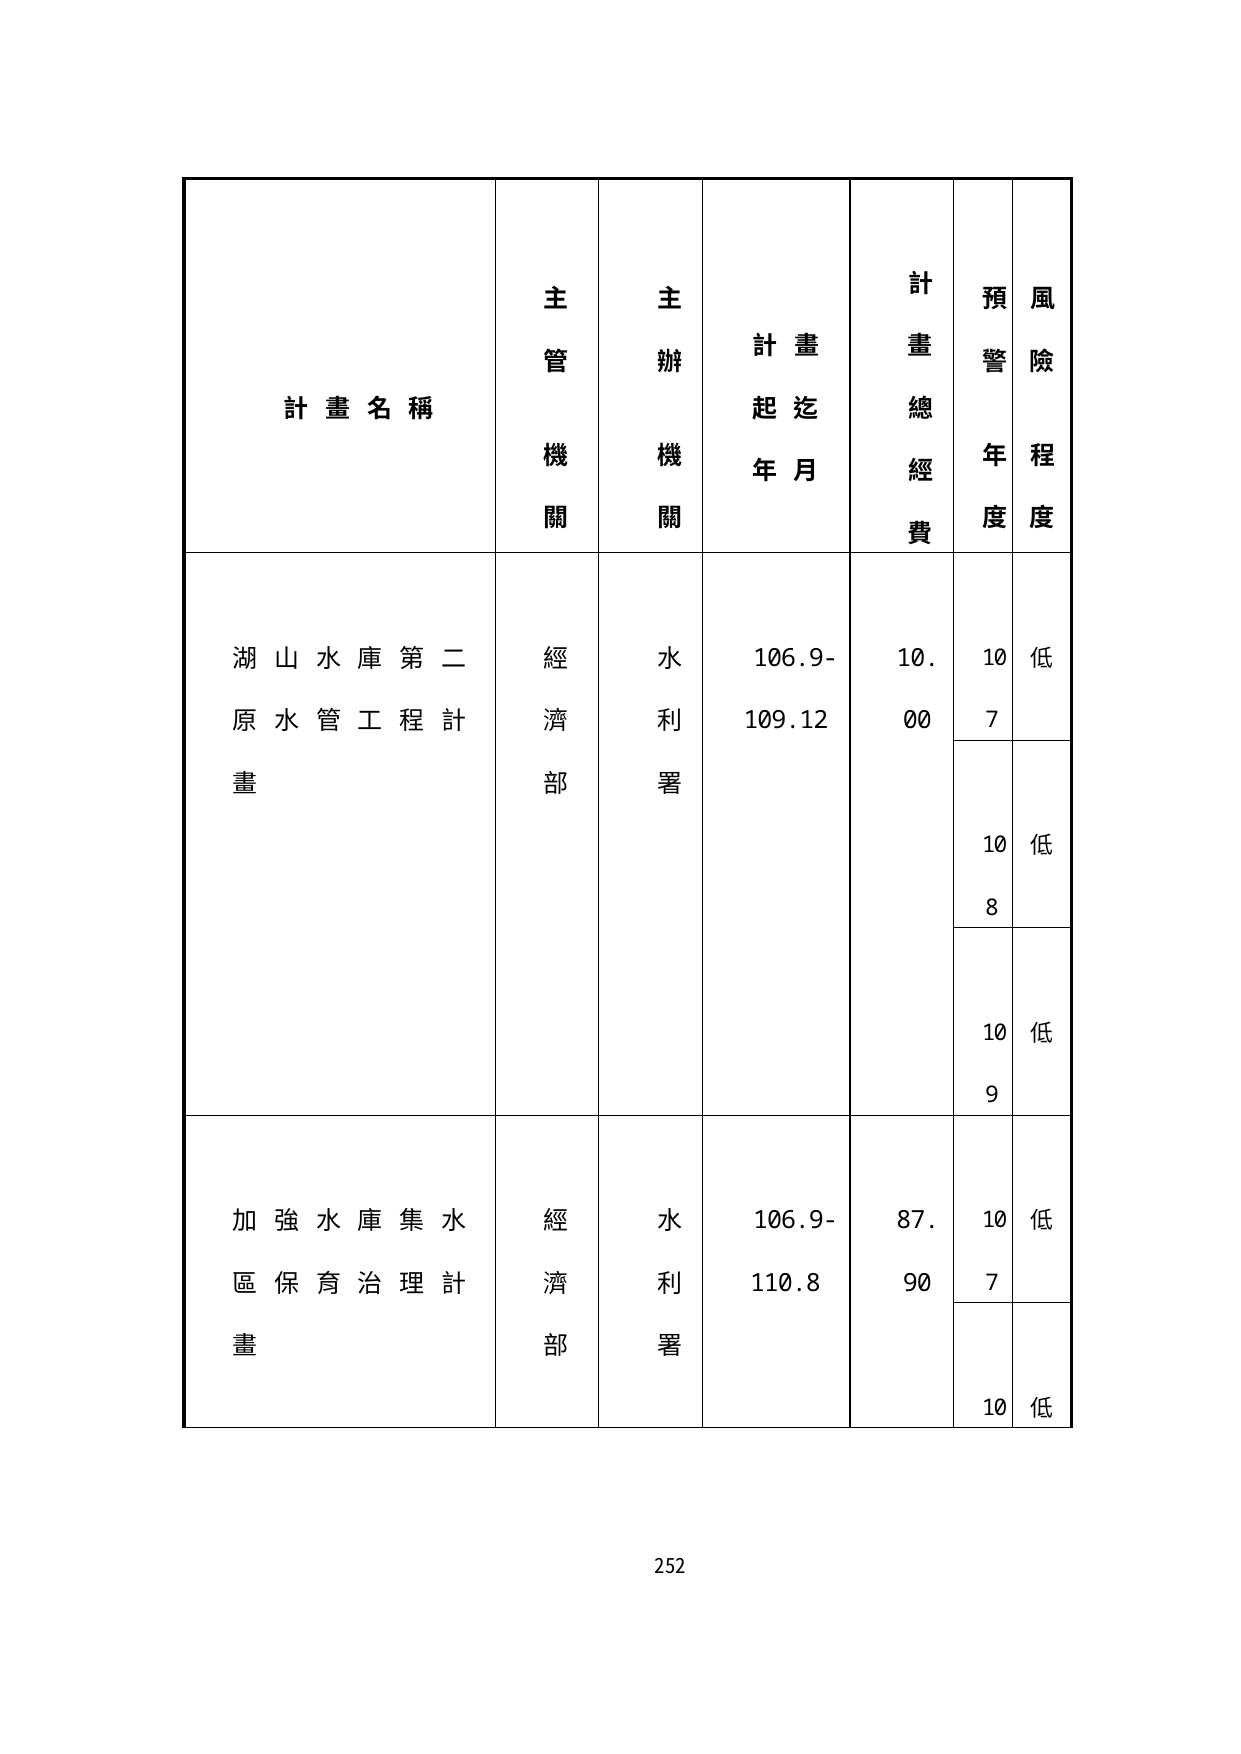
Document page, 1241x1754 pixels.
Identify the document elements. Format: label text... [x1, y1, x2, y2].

table_cell 經濟部 [496, 1116, 598, 1427]
table_cell 107 [954, 553, 1012, 740]
table_cell 109 [954, 928, 1012, 1115]
table_cell 108 [954, 741, 1012, 927]
table_cell 低 [1013, 741, 1070, 927]
table_cell 加強水庫集水區保育治理計畫 [186, 1116, 495, 1427]
table_cell 106.9-109.12 [703, 553, 849, 1115]
table_cell 湖山水庫第二原水管工程計畫 [186, 553, 495, 1115]
table_cell 水利署 [599, 553, 702, 1115]
table_header 主管 機關 [496, 180, 598, 552]
table_header 計畫 總經費 [851, 180, 953, 552]
table_cell 107 [954, 1116, 1012, 1302]
table_cell 10.00 [851, 553, 953, 1115]
table_cell 低 [1013, 1116, 1070, 1302]
table_cell 10 [954, 1303, 1012, 1427]
table_header 預警 年度 [954, 180, 1012, 552]
table_header 計畫名稱 [186, 180, 495, 552]
table_header 主辦 機關 [599, 180, 702, 552]
table_cell 水利署 [599, 1116, 702, 1427]
table_cell 106.9-110.8 [703, 1116, 849, 1427]
table_cell 87.90 [851, 1116, 953, 1427]
table_cell 低 [1013, 1303, 1070, 1427]
table_cell 經濟部 [496, 553, 598, 1115]
table_header 風險 程度 [1013, 180, 1070, 552]
table_header 計畫起迄 年月 [703, 180, 849, 552]
table_cell 低 [1013, 928, 1070, 1115]
table_cell 低 [1013, 553, 1070, 740]
